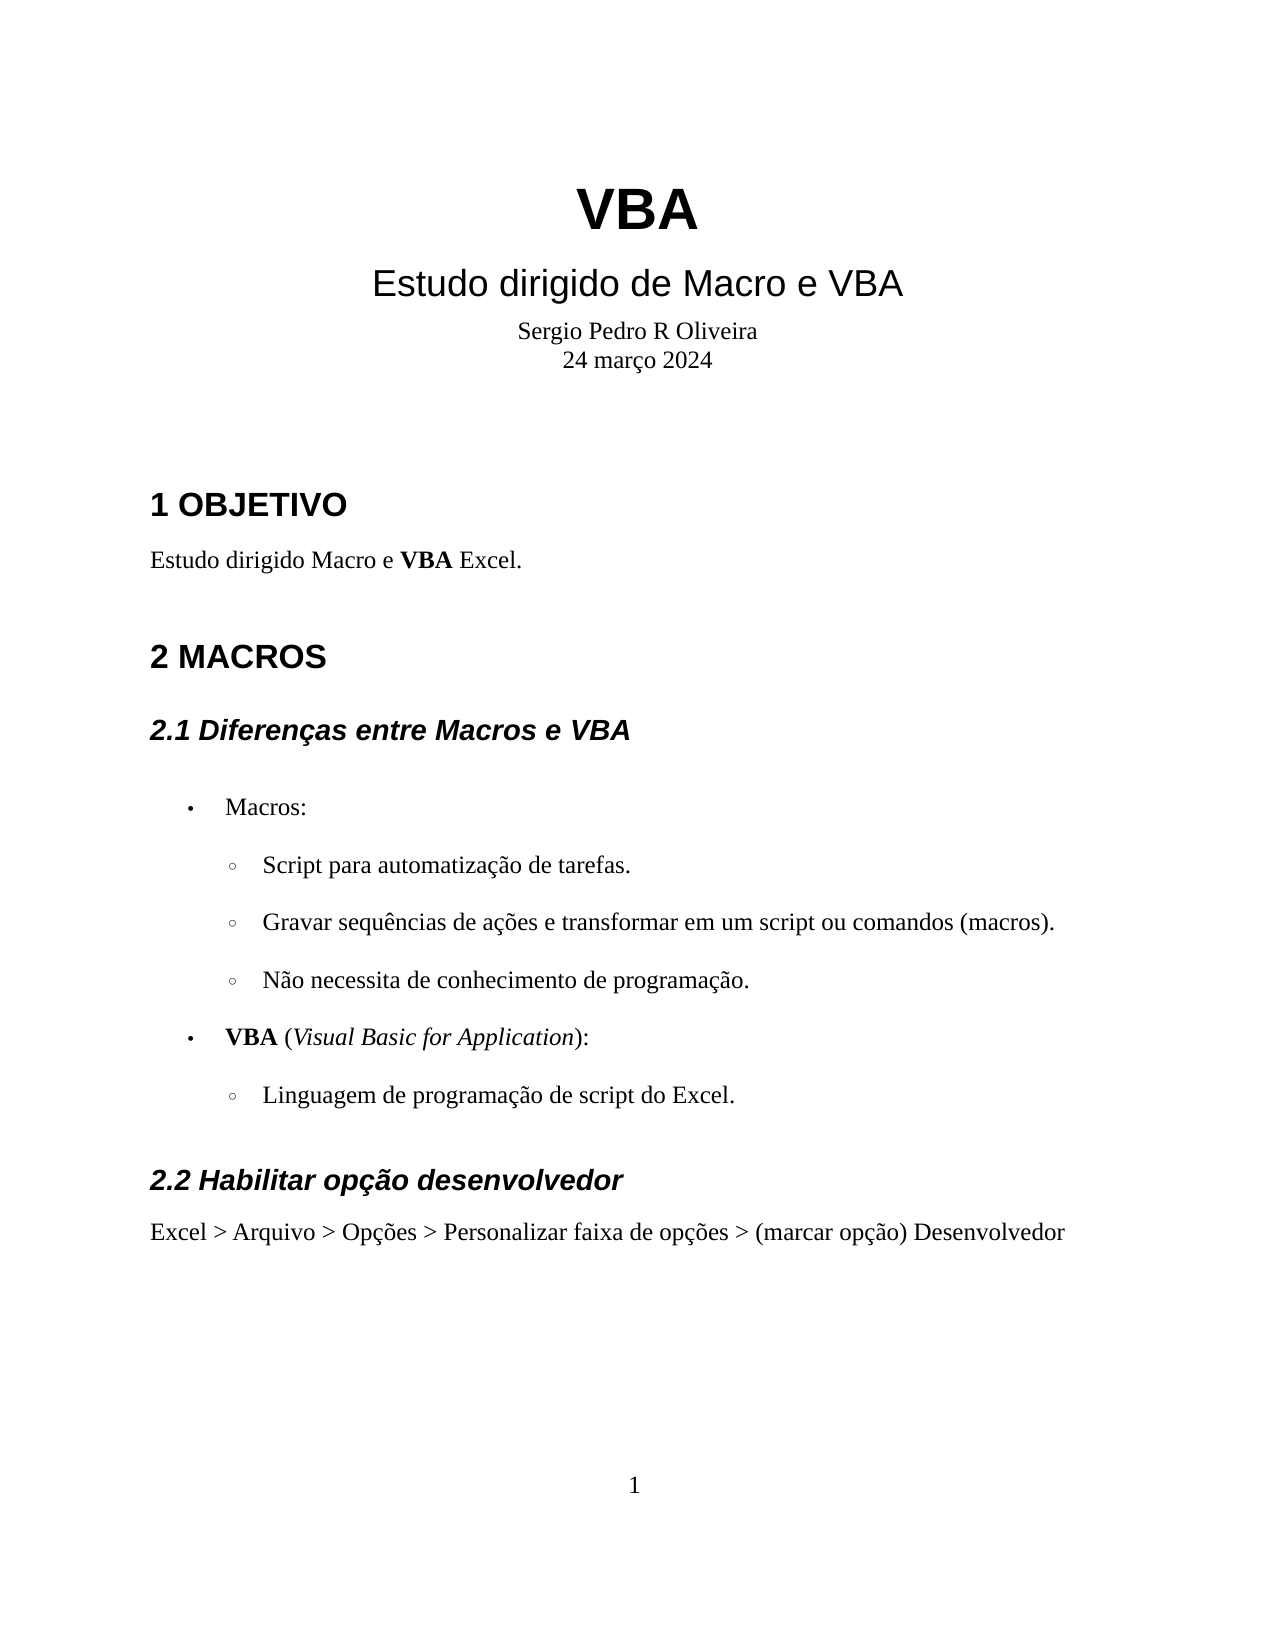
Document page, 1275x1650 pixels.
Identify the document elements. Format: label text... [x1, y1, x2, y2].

list Script para automatização de tarefas. [225, 850, 1125, 907]
text Sergio Pedro R Oliveira [150, 316, 1125, 345]
text 24 março 2024 [150, 345, 1125, 374]
subtitle 2 MACROS [150, 637, 1125, 675]
subtitle 1 OBJETIVO [150, 485, 1125, 524]
subtitle Estudo dirigido de Macro e VBA [150, 261, 1125, 304]
list Não necessita de conhecimento de programação. [225, 965, 1125, 1022]
subtitle 2.1 Diferenças entre Macros e VBA [150, 713, 1125, 780]
title VBA [150, 175, 1125, 242]
list VBA (Visual Basic for Application): [187, 1022, 1125, 1080]
list Macros: [187, 792, 1125, 850]
subtitle 2.2 Habilitar opção desenvolvedor [150, 1162, 1125, 1196]
list Gravar sequências de ações e transformar em um script ou comandos (macros). [225, 907, 1125, 965]
text Excel > Arquivo > Opções > Personalizar faixa de opções > (marcar opção) Desenvolvedor [150, 1217, 1125, 1275]
list Linguagem de programação de script do Excel. [225, 1080, 1125, 1137]
text Estudo dirigido Macro e VBA Excel. [150, 545, 1125, 603]
